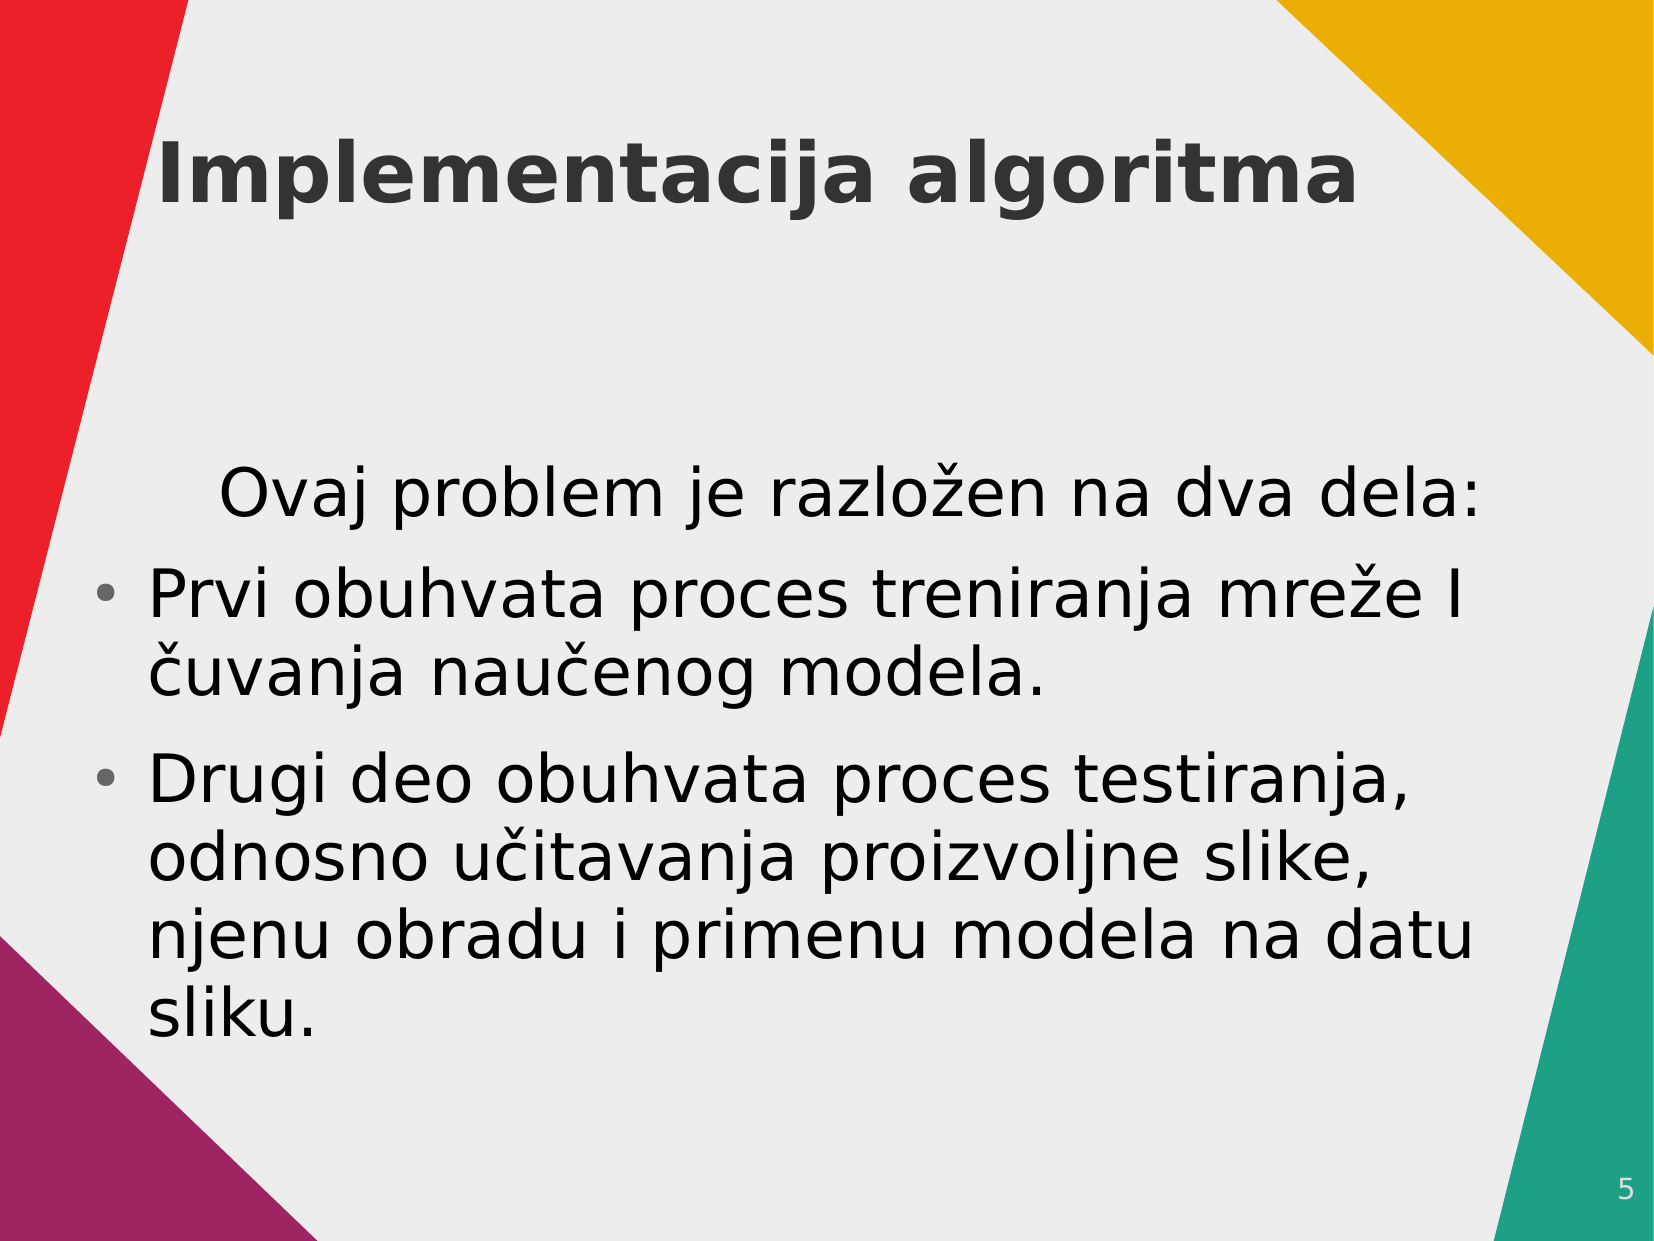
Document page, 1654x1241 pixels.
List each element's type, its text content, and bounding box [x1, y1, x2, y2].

title Implementacija algoritma [46, 75, 1471, 272]
list Ovaj problem je razložen na dva dela: Prvi obuhvata proces treniranja mreže I čuvanja naučenog modela. Drugi deo obuhvata proces testiranja, odnosno učitavanja proizvoljne slike, njenu obradu i primenu modela na datu sliku. [76, 454, 1501, 1186]
